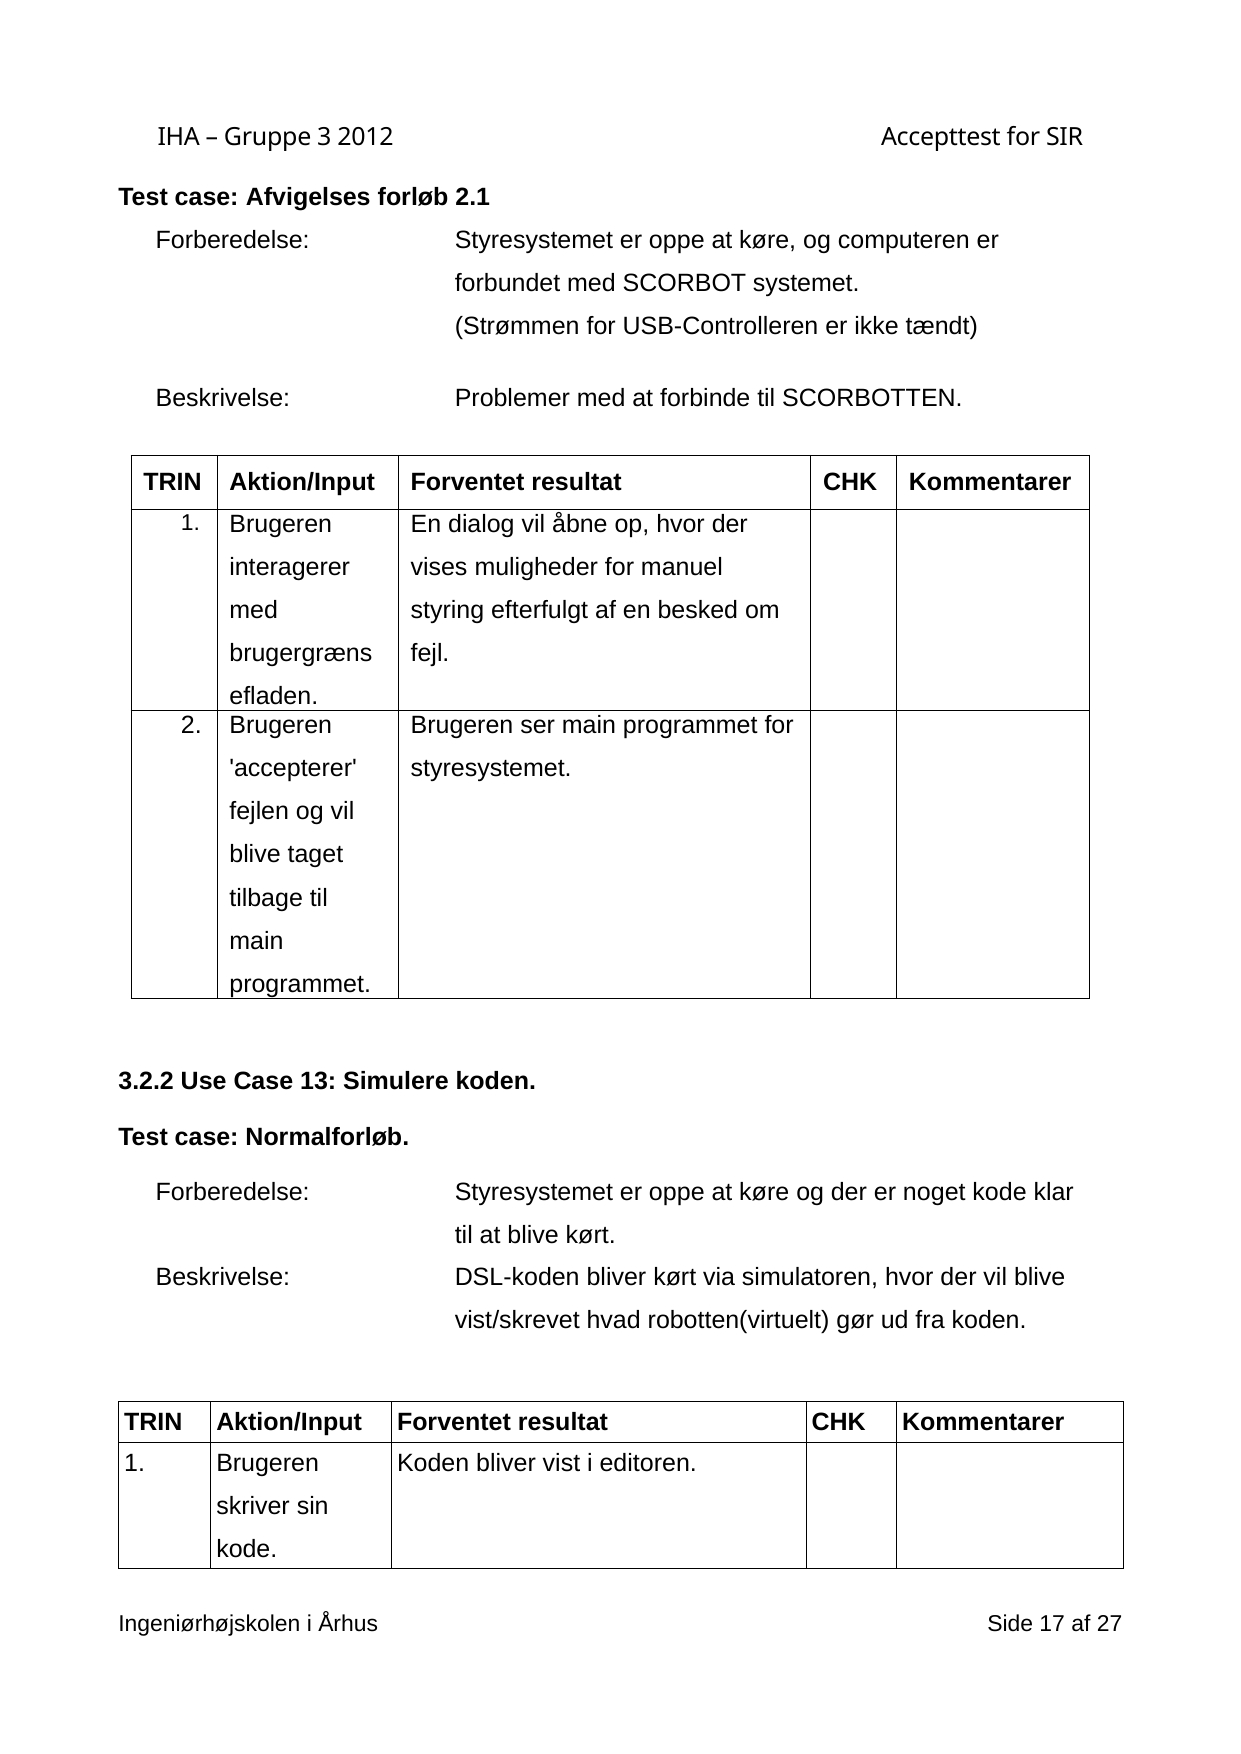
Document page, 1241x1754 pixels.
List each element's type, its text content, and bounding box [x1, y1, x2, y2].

table_cell [811, 510, 896, 710]
table_cell [132, 711, 217, 998]
table_cell [897, 1443, 1123, 1568]
table_cell Problemer med at forbinde til SCORBOTTEN. [443, 383, 1089, 412]
table_header Kommentarer [897, 1402, 1123, 1442]
table_cell Beskrivelse: [144, 383, 443, 412]
table_cell Brugeren interagerer med brugergrænsefladen. [218, 510, 398, 710]
table_header Aktion/Input [211, 1402, 391, 1442]
table_cell Brugeren 'accepterer' fejlen og vil blive taget tilbage til main programmet. [218, 711, 398, 998]
table_header Forventet resultat [392, 1402, 806, 1442]
table_header Styresystemet er oppe at køre og der er noget kode klar til at blive kørt. [443, 1177, 1089, 1261]
table_cell En dialog vil åbne op, hvor der vises muligheder for manuel styring efterfulgt af en besked om fejl. [399, 510, 810, 710]
table_cell Brugeren skriver sin kode. [211, 1443, 391, 1568]
table_header Forberedelse: [144, 225, 443, 383]
table_cell Beskrivelse: [144, 1261, 443, 1346]
table_header Kommentarer [897, 456, 1089, 509]
table_header Styresystemet er oppe at køre, og computeren er forbundet med SCORBOT systemet. (Strømmen for USB-Controlleren er ikke tændt) [443, 225, 1089, 383]
table_cell Brugeren ser main programmet for styresystemet. [399, 711, 810, 998]
table_cell Koden bliver vist i editoren. [392, 1443, 806, 1568]
table_cell [132, 510, 217, 710]
table_header CHK [811, 456, 896, 509]
table_cell [811, 711, 896, 998]
table_header TRIN [132, 456, 217, 509]
table_header Aktion/Input [218, 456, 398, 509]
table_header Forberedelse: [144, 1177, 443, 1261]
table_cell 1. [119, 1443, 210, 1568]
text Test case: Normalforløb. [118, 1121, 1122, 1150]
subtitle 3.2.2 Use Case 13: Simulere koden. [118, 1066, 1122, 1094]
table_cell [897, 510, 1089, 710]
table_cell [897, 711, 1089, 998]
table_header CHK [807, 1402, 896, 1442]
text Test case: Afvigelses forløb 2.1 [118, 182, 1122, 210]
table_cell [807, 1443, 896, 1568]
table_cell DSL-koden bliver kørt via simulatoren, hvor der vil blive vist/skrevet hvad robotten(virtuelt) gør ud fra koden. [443, 1261, 1089, 1346]
table_header TRIN [119, 1402, 210, 1442]
table_header Forventet resultat [399, 456, 810, 509]
